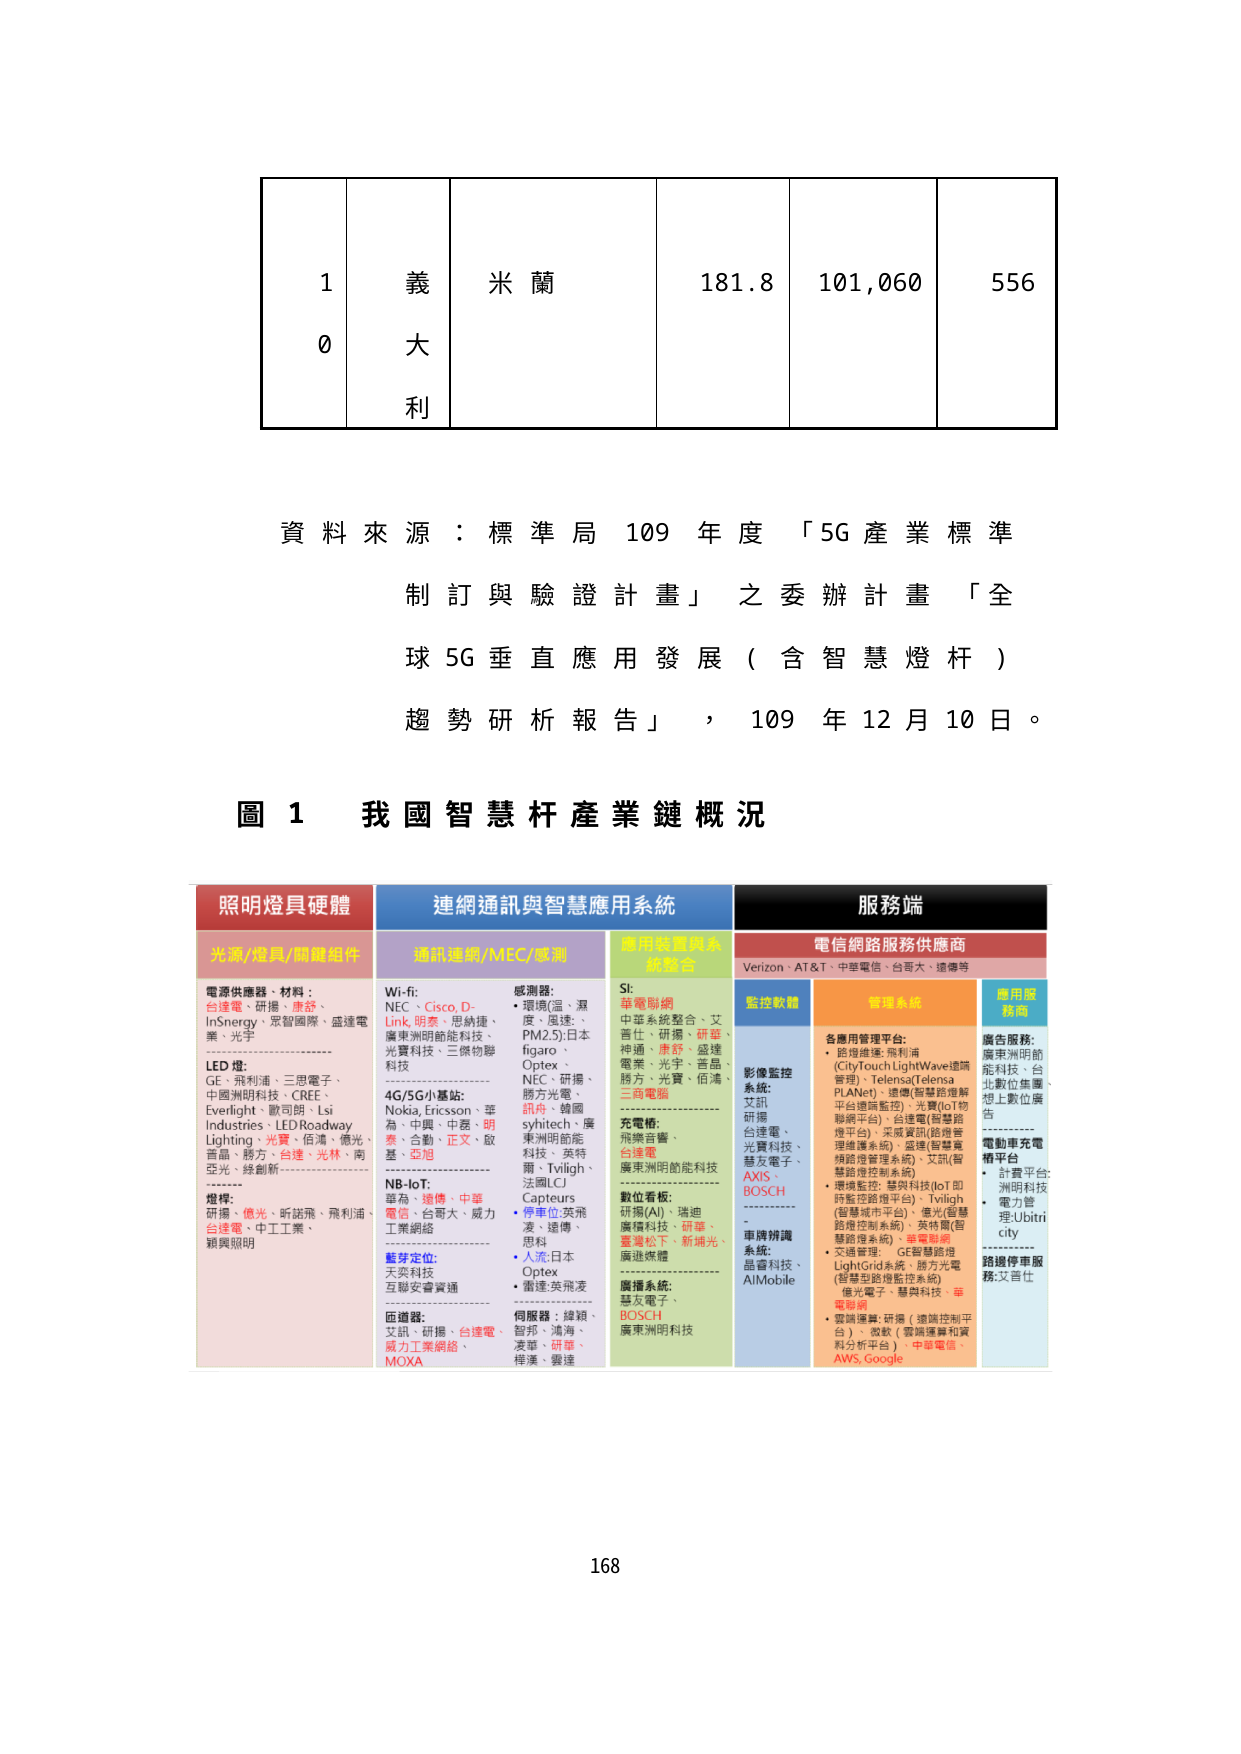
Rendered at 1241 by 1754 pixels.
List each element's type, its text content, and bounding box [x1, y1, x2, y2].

table_cell 101,060 [790, 179, 936, 427]
table_cell 181.8 [657, 179, 789, 427]
table_cell 米蘭 [451, 179, 656, 427]
table_cell 10 [263, 179, 346, 427]
table_cell 556 [938, 179, 1055, 427]
text 資料來源：標準局109年度「5G產業標準制訂與驗證計畫」之委辦計畫「全球5G垂直應用發展(含智慧燈杆)趨勢研析報告」，109年12月10日。 [259, 490, 1022, 740]
table_cell 義大利 [347, 179, 449, 427]
text 圖1 我國智慧杆產業鏈概況 [189, 740, 1022, 865]
